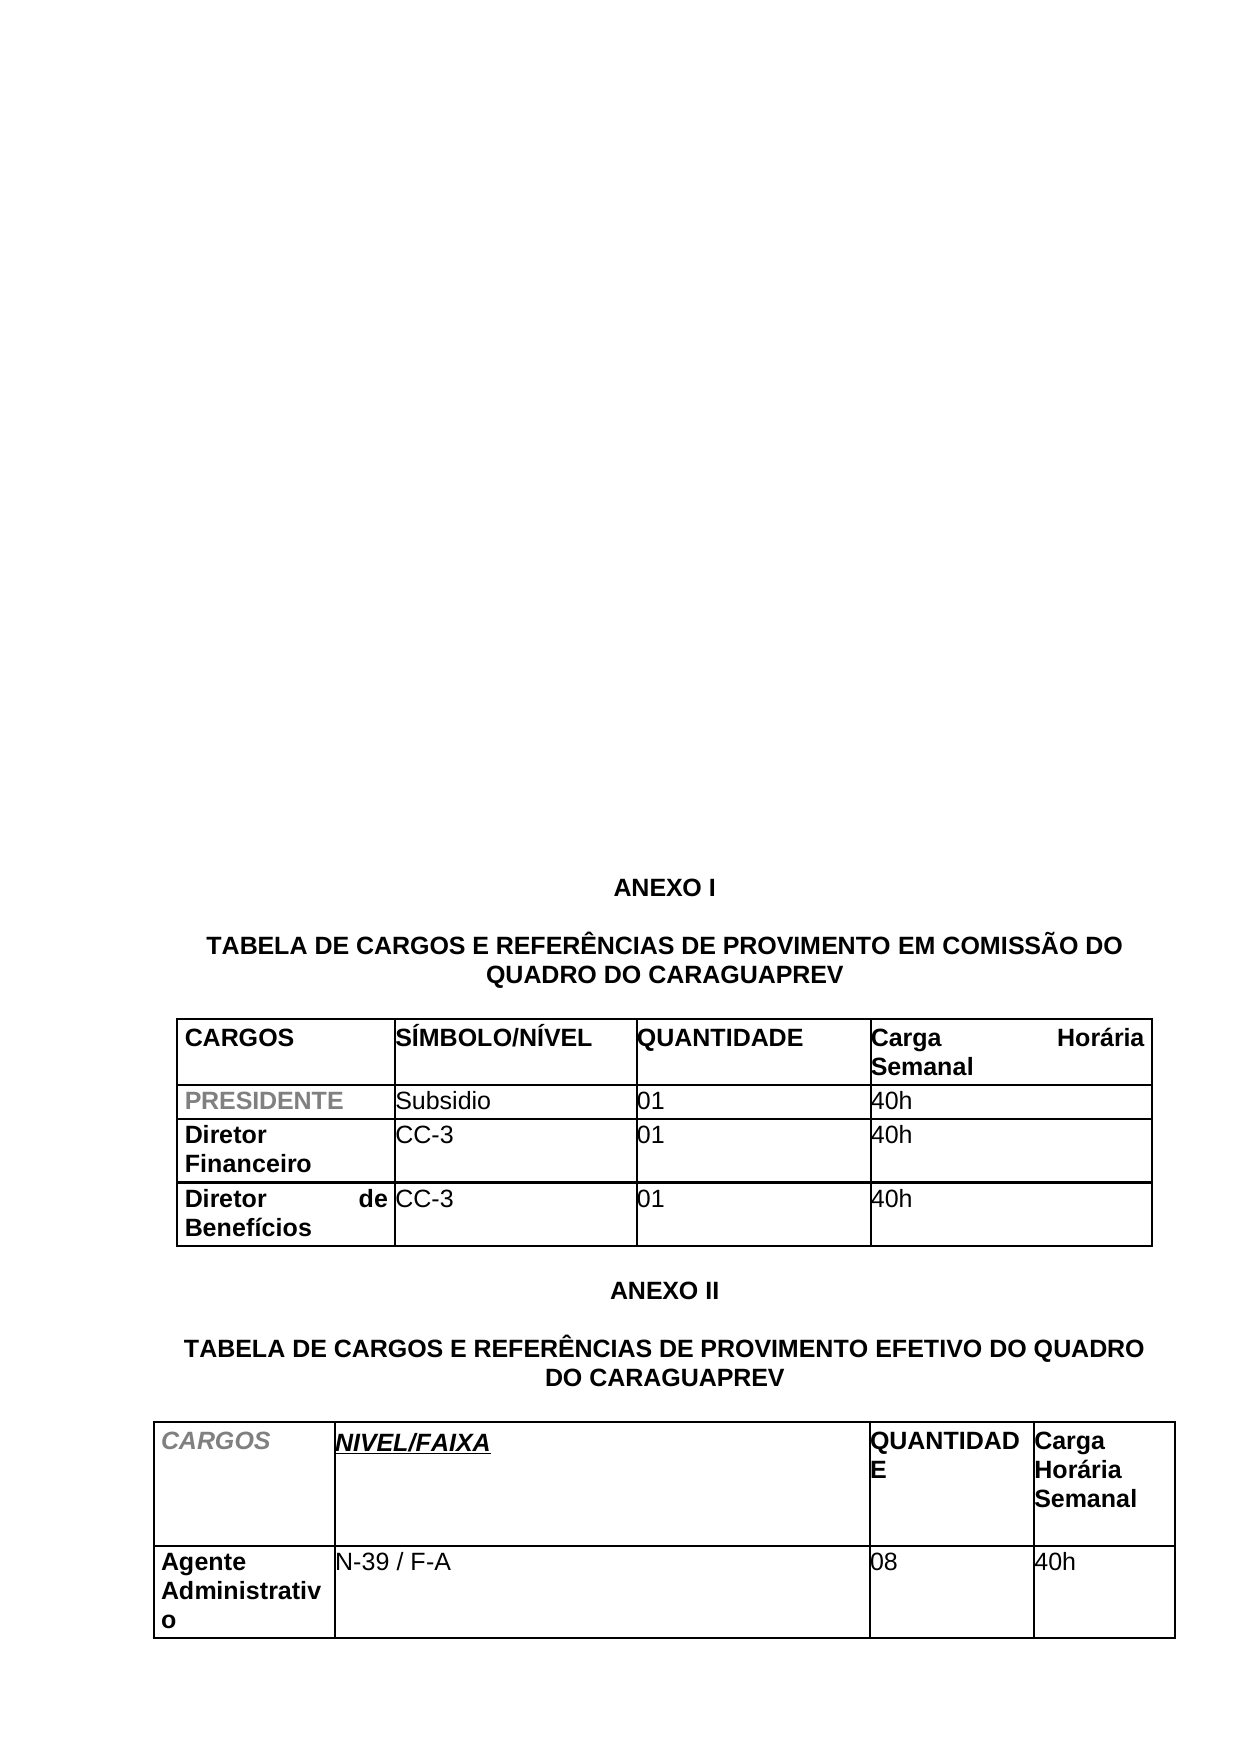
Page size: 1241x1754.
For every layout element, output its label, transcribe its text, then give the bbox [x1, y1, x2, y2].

table_cell 40h [872, 1184, 1151, 1244]
table_header QUANTIDADE [871, 1423, 1033, 1545]
text TABELA DE CARGOS E REFERÊNCIAS DE PROVIMENTO EFETIVO DO QUADRO DO CARAGUAPREV [177, 1334, 1152, 1392]
table_header SÍMBOLO/NÍVEL [396, 1020, 636, 1084]
table_cell 08 [871, 1547, 1033, 1637]
table_cell 01 [638, 1086, 870, 1118]
table_cell Diretor Financeiro [178, 1120, 394, 1181]
table_header Carga Horária Semanal [1035, 1423, 1174, 1545]
table_cell 40h [872, 1120, 1151, 1181]
table_cell Agente Administrativo [155, 1547, 334, 1637]
table_cell 40h [1035, 1547, 1174, 1637]
table_header CARGOS [155, 1423, 334, 1545]
table_cell 01 [638, 1184, 870, 1244]
text ANEXO II [177, 1276, 1152, 1305]
table_cell N-39 / F-A [336, 1547, 869, 1637]
text ANEXO I [177, 873, 1152, 902]
table_cell PRESIDENTE [178, 1086, 394, 1118]
table_header CARGOS [178, 1020, 394, 1084]
text TABELA DE CARGOS E REFERÊNCIAS DE PROVIMENTO EM COMISSÃO DO QUADRO DO CARAGUAPREV [177, 931, 1152, 989]
table_header QUANTIDADE [638, 1020, 870, 1084]
table_header Carga Horária Semanal [872, 1020, 1151, 1084]
table_cell CC-3 [396, 1184, 636, 1244]
table_cell Diretor de Benefícios [178, 1184, 394, 1244]
table_header NIVEL/FAIXA [336, 1423, 869, 1545]
table_cell 01 [638, 1120, 870, 1181]
table_cell 40h [872, 1086, 1151, 1118]
table_cell CC-3 [396, 1120, 636, 1181]
table_cell Subsidio [396, 1086, 636, 1118]
